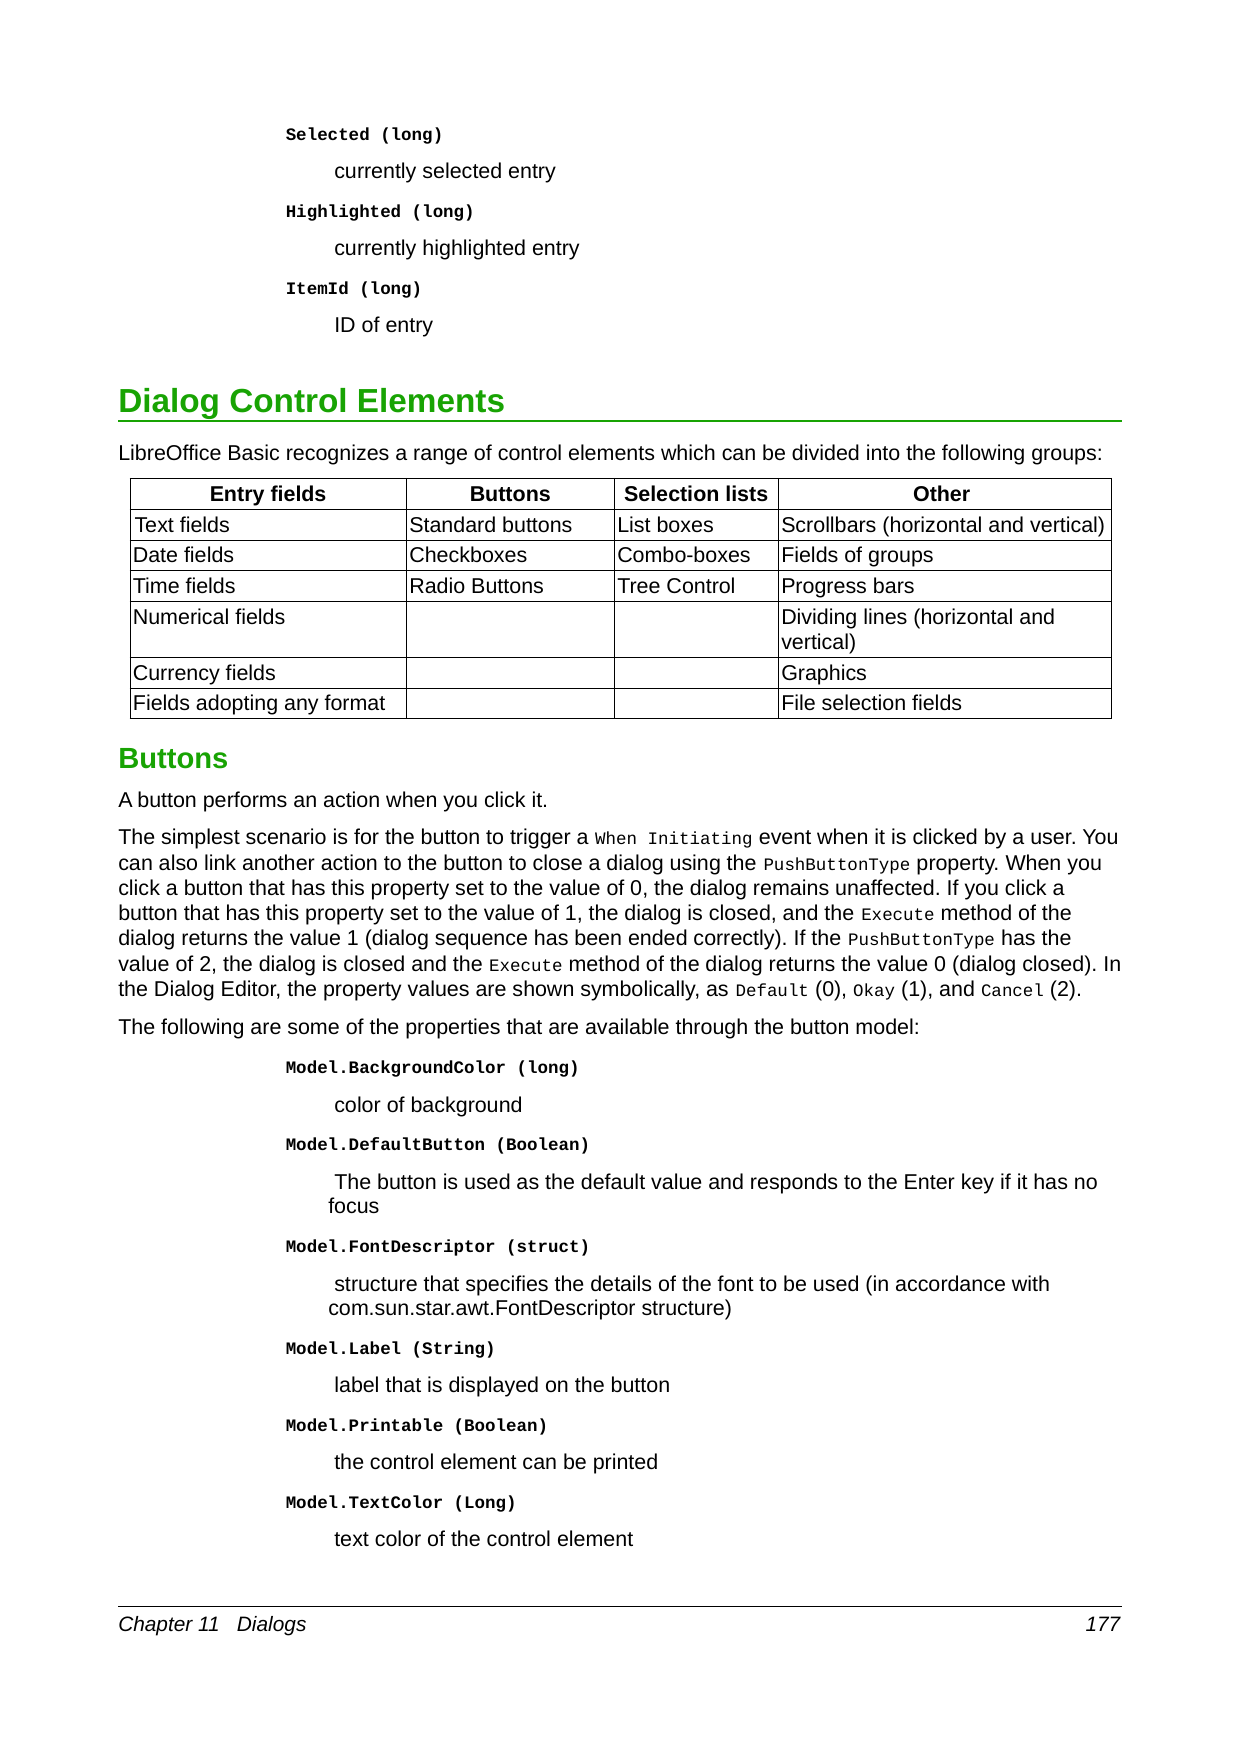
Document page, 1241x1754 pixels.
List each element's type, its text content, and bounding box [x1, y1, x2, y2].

list currently selected entry [328, 158, 1122, 183]
table_cell Scrollbars (horizontal and vertical) [779, 510, 1111, 539]
table_header Buttons [407, 479, 614, 509]
list Model.BackgroundColor (long) [280, 1051, 1122, 1080]
table_cell Checkboxes [407, 541, 614, 570]
table_cell Date fields [131, 541, 406, 570]
table_cell Graphics [779, 658, 1111, 687]
table_cell [615, 689, 778, 718]
list Selected (long) [280, 118, 1122, 147]
table_cell Numerical fields [131, 602, 406, 657]
subtitle Buttons [118, 741, 1122, 775]
list Model.TextColor (Long) [280, 1486, 1122, 1515]
list the control element can be printed [328, 1449, 1122, 1474]
table_cell Combo-boxes [615, 541, 778, 570]
table_cell Tree Control [615, 571, 778, 601]
table_header Entry fields [131, 479, 406, 509]
list currently highlighted entry [328, 236, 1122, 260]
subtitle Dialog Control Elements [118, 381, 1122, 420]
list Model.DefaultButton (Boolean) [280, 1128, 1122, 1157]
table_cell File selection fields [779, 689, 1111, 718]
table_cell [615, 602, 778, 657]
text LibreOffice Basic recognizes a range of control elements which can be divided into the following groups: [118, 441, 1122, 465]
list color of background [328, 1092, 1122, 1117]
table_cell Fields of groups [779, 541, 1111, 570]
table_cell Fields adopting any format [131, 689, 406, 718]
list Highlighted (long) [280, 195, 1122, 224]
list The button is used as the default value and responds to the Enter key if it has no focus [328, 1169, 1122, 1218]
table_cell Progress bars [779, 571, 1111, 601]
table_cell Time fields [131, 571, 406, 601]
table_cell [407, 658, 614, 687]
list Model.FontDescriptor (struct) [280, 1230, 1122, 1259]
table_cell Dividing lines (horizontal and vertical) [779, 602, 1111, 657]
list Model.Printable (Boolean) [280, 1409, 1122, 1438]
list ID of entry [328, 313, 1122, 337]
table_cell [615, 658, 778, 687]
list text color of the control element [328, 1527, 1122, 1551]
text A button performs an action when you click it. [118, 787, 1122, 812]
table_cell Standard buttons [407, 510, 614, 539]
list Model.Label (String) [280, 1332, 1122, 1361]
list label that is displayed on the button [328, 1372, 1122, 1397]
table_cell [407, 602, 614, 657]
table_cell Radio Buttons [407, 571, 614, 601]
table_cell Text fields [131, 510, 406, 539]
table_cell Currency fields [131, 658, 406, 687]
table_cell List boxes [615, 510, 778, 539]
text The following are some of the properties that are available through the button model: [118, 1014, 1122, 1039]
table_header Other [779, 479, 1111, 509]
list ItemId (long) [280, 272, 1122, 301]
list structure that specifies the details of the font to be used (in accordance with com.sun.star.awt.FontDescriptor structure) [328, 1271, 1122, 1320]
table_cell [407, 689, 614, 718]
table_header Selection lists [615, 479, 778, 509]
text The simplest scenario is for the button to trigger a When Initiating event when it is clicked by a user. You can also link another action to the button to close a dialog using the PushButtonType property. When you click a button that has this property set to the value of 0, the dialog remains unaffected. If you click a button that has this property set to the value of 1, the dialog is closed, and the Execute method of the dialog returns the value 1 (dialog sequence has been ended correctly). If the PushButtonType has the value of 2, the dialog is closed and the Execute method of the dialog returns the value 0 (dialog closed). In the Dialog Editor, the property values are shown symbolically, as Default (0), Okay (1), and Cancel (2). [118, 824, 1122, 1002]
